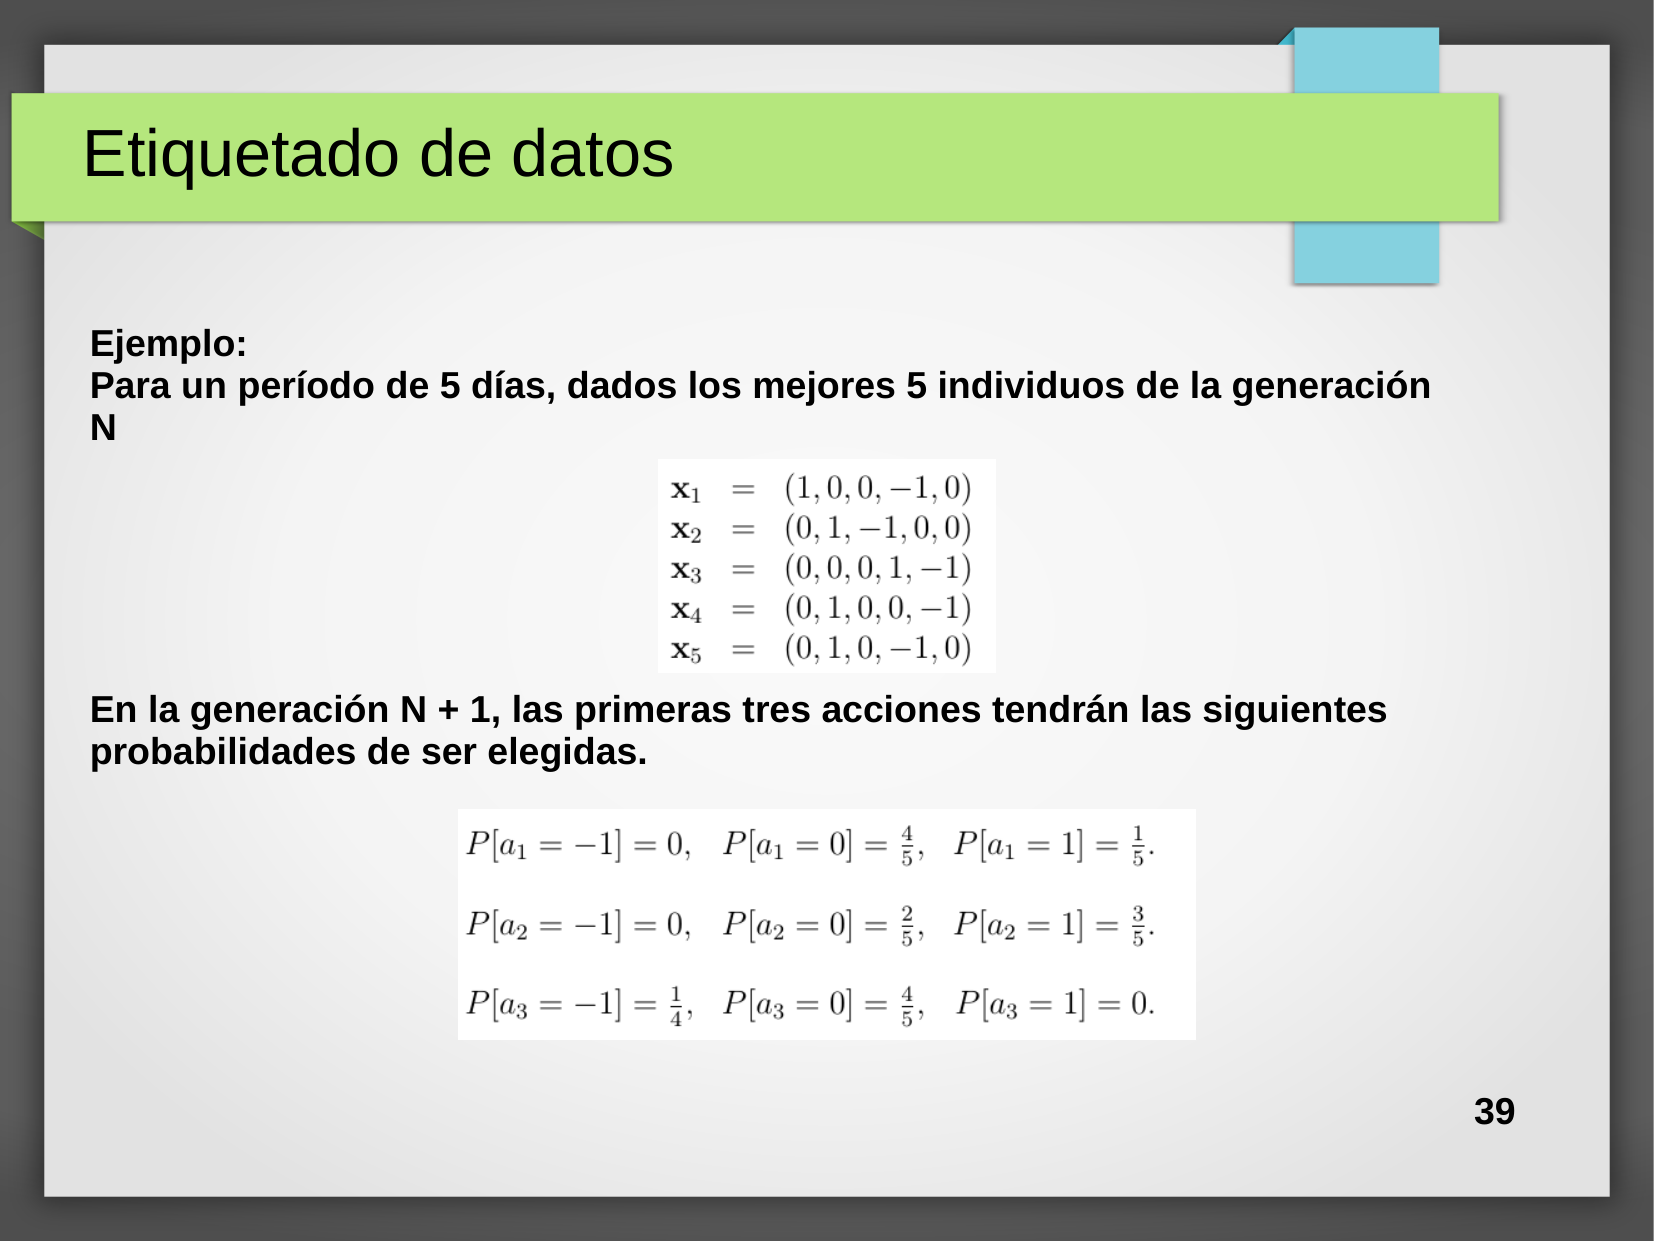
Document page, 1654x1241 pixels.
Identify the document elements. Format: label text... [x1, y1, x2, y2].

text_box En la generación N + 1, las primeras tres acciones tendrán las siguientes probabilidades de ser elegidas. [75, 681, 1486, 780]
text_box Ejemplo: Para un período de 5 días, dados los mejores 5 individuos de la generación N [75, 315, 1486, 456]
picture [0, 0, 1654, 1241]
text_box [1459, 1083, 1654, 1154]
title Etiquetado de datos [82, 79, 1501, 229]
